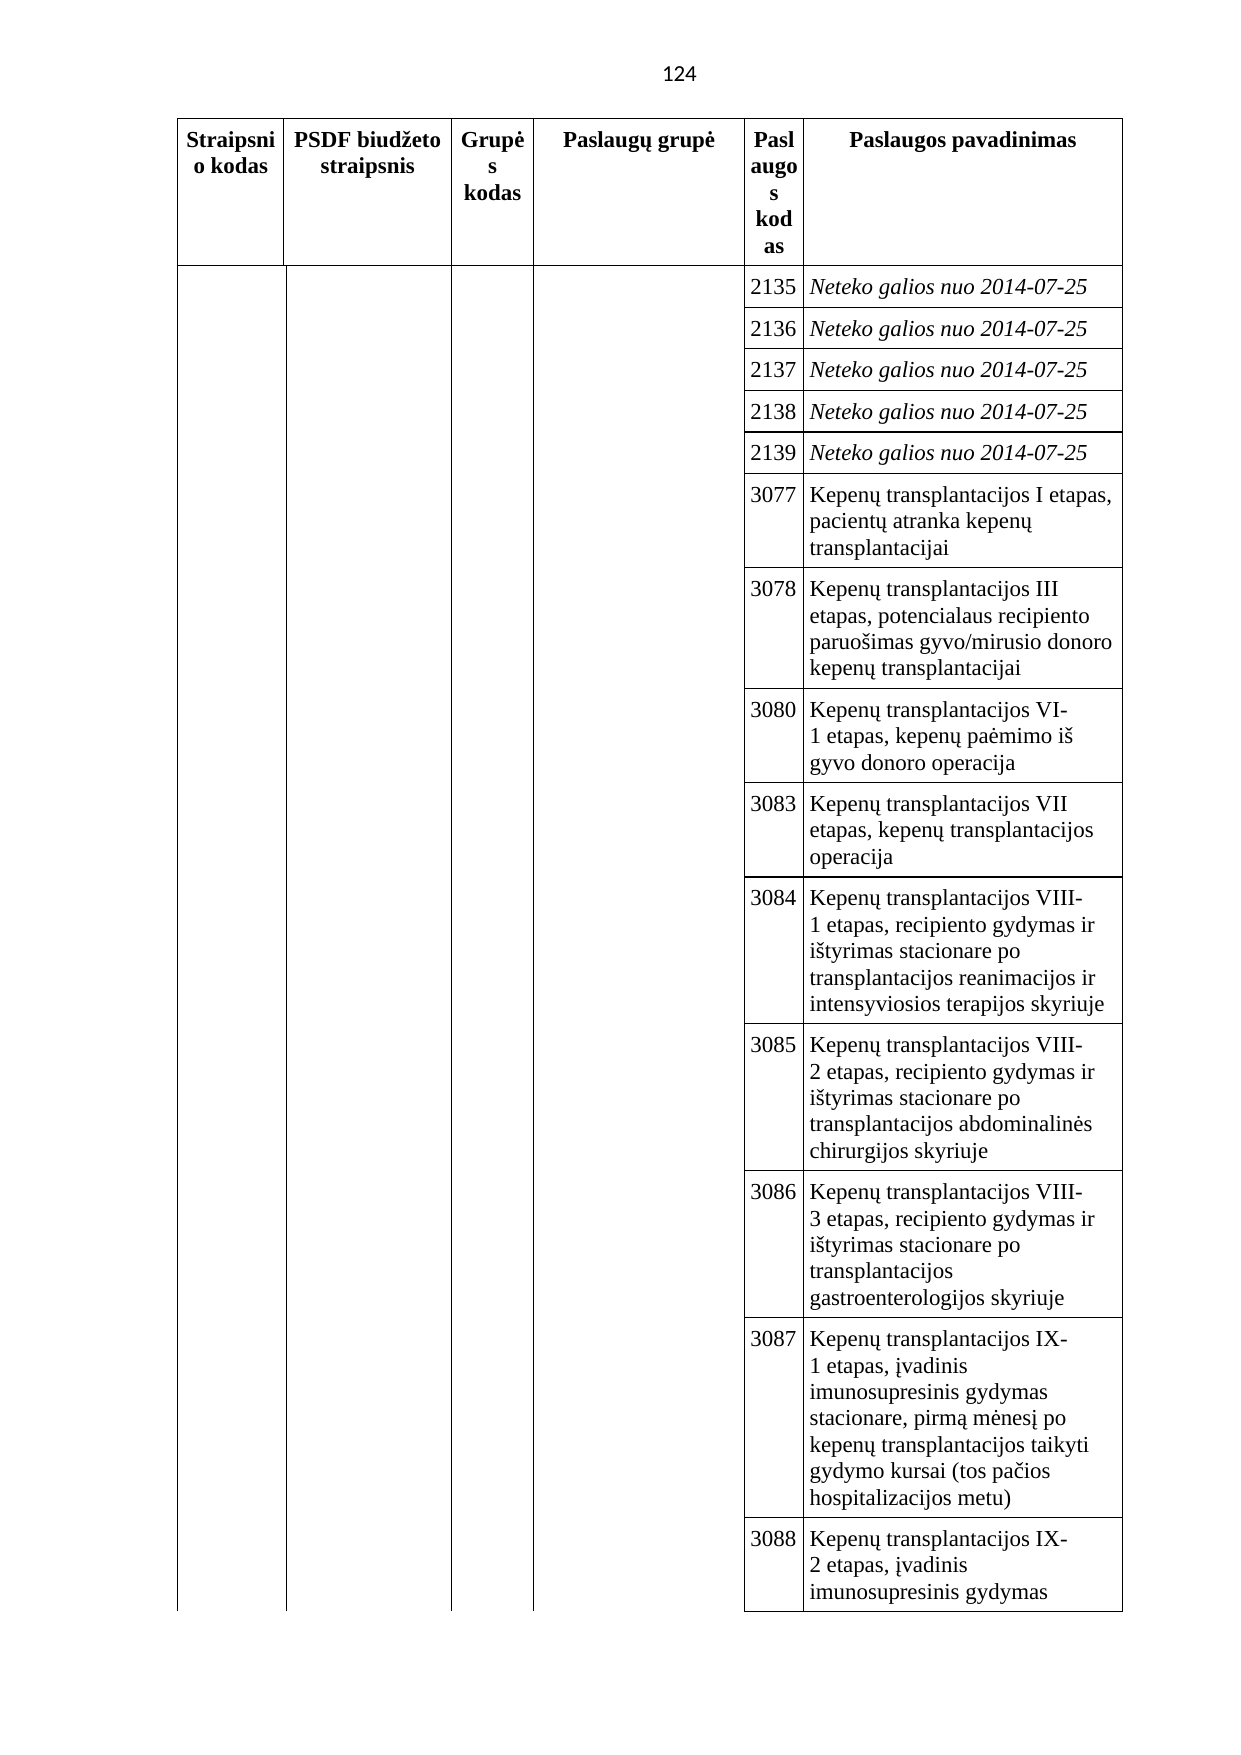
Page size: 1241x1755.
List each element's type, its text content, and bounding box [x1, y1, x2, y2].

table_cell Kepenų transplantacijos VIII-1 etapas, recipiento gydymas ir ištyrimas stacionare po transplantacijos reanimacijos ir intensyviosios terapijos skyriuje [804, 878, 1122, 1023]
table_cell [452, 473, 533, 567]
table_cell 2136 [745, 308, 803, 348]
table_cell 3086 [745, 1171, 803, 1317]
table_cell [534, 348, 744, 390]
table_cell Neteko galios nuo 2014-07-25 [804, 349, 1122, 390]
table_cell 2139 [745, 433, 803, 473]
table_cell 3084 [745, 878, 803, 1023]
table_header Paslaugos kodas [745, 119, 803, 265]
table_cell 3080 [745, 689, 803, 782]
table_cell 3085 [745, 1024, 803, 1170]
table_cell [287, 782, 451, 876]
table_cell [178, 390, 286, 431]
table_header Grupės kodas [452, 119, 533, 265]
table_cell [178, 431, 286, 473]
table_header PSDF biudžeto straipsnis [284, 119, 451, 265]
table_cell 3088 [745, 1518, 803, 1611]
table_cell [287, 266, 451, 307]
table_cell [534, 266, 744, 307]
table_cell [287, 307, 451, 348]
table_cell [178, 1517, 286, 1611]
table_cell [452, 390, 533, 431]
table_cell [534, 1023, 744, 1170]
table_cell 2135 [745, 266, 803, 307]
table_header Straipsnio kodas [178, 119, 283, 265]
table_cell Neteko galios nuo 2014-07-25 [804, 433, 1122, 473]
table_cell [178, 688, 286, 782]
table_cell [534, 1170, 744, 1317]
table_cell Kepenų transplantacijos VI-1 etapas, kepenų paėmimo iš gyvo donoro operacija [804, 689, 1122, 782]
table_cell [534, 473, 744, 567]
table_cell [534, 876, 744, 1023]
table_cell [178, 266, 286, 307]
table_cell [452, 431, 533, 473]
table_cell [452, 688, 533, 782]
table_cell [534, 688, 744, 782]
table_cell 3087 [745, 1318, 803, 1517]
table_cell [452, 1170, 533, 1317]
table_cell [534, 567, 744, 688]
table_cell 3077 [745, 474, 803, 567]
table_cell [452, 307, 533, 348]
table_cell [178, 1170, 286, 1317]
table_cell [287, 1023, 451, 1170]
table_cell [178, 307, 286, 348]
table_cell [452, 782, 533, 876]
table_header Paslaugų grupė [534, 119, 744, 265]
table_cell Kepenų transplantacijos I etapas, pacientų atranka kepenų transplantacijai [804, 474, 1122, 567]
table_cell [287, 876, 451, 1023]
table_cell [534, 1517, 744, 1611]
table_cell [178, 473, 286, 567]
table_cell Neteko galios nuo 2014-07-25 [804, 266, 1122, 307]
table_cell Kepenų transplantacijos VIII-3 etapas, recipiento gydymas ir ištyrimas stacionare po transplantacijos gastroenterologijos skyriuje [804, 1171, 1122, 1317]
table_cell [452, 348, 533, 390]
table_cell [287, 390, 451, 431]
table_cell Kepenų transplantacijos VII etapas, kepenų transplantacijos operacija [804, 783, 1122, 876]
table_cell [178, 567, 286, 688]
table_cell [452, 876, 533, 1023]
table_cell Kepenų transplantacijos IX-1 etapas, įvadinis imunosupresinis gydymas stacionare, pirmą mėnesį po kepenų transplantacijos taikyti gydymo kursai (tos pačios hospitalizacijos metu) [804, 1318, 1122, 1517]
table_cell [178, 1317, 286, 1517]
table_cell [534, 1317, 744, 1517]
table_cell [452, 1023, 533, 1170]
table_cell [178, 782, 286, 876]
table_cell [534, 782, 744, 876]
table_cell [287, 1317, 451, 1517]
table_cell [287, 567, 451, 688]
table_cell [452, 567, 533, 688]
table_cell [287, 1170, 451, 1317]
table_cell [452, 1317, 533, 1517]
table_cell [534, 307, 744, 348]
table_cell Neteko galios nuo 2014-07-25 [804, 308, 1122, 348]
table_cell [452, 1517, 533, 1611]
table_cell Neteko galios nuo 2014-07-25 [804, 391, 1122, 431]
table_cell [287, 431, 451, 473]
table_cell [287, 348, 451, 390]
table_cell Kepenų transplantacijos IX-2 etapas, įvadinis imunosupresinis gydymas [804, 1518, 1122, 1611]
table_cell [178, 1023, 286, 1170]
table_cell 3083 [745, 783, 803, 876]
table_cell 2138 [745, 391, 803, 431]
table_cell [178, 348, 286, 390]
table_cell [178, 876, 286, 1023]
table_cell [452, 266, 533, 307]
table_cell [287, 688, 451, 782]
table_cell 2137 [745, 349, 803, 390]
table_cell 3078 [745, 568, 803, 688]
table_cell [534, 431, 744, 473]
table_cell [287, 1517, 451, 1611]
table_cell [287, 473, 451, 567]
table_cell [534, 390, 744, 431]
table_cell Kepenų transplantacijos III etapas, potencialaus recipiento paruošimas gyvo/mirusio donoro kepenų transplantacijai [804, 568, 1122, 688]
table_header Paslaugos pavadinimas [804, 119, 1122, 265]
table_cell Kepenų transplantacijos VIII-2 etapas, recipiento gydymas ir ištyrimas stacionare po transplantacijos abdominalinės chirurgijos skyriuje [804, 1024, 1122, 1170]
